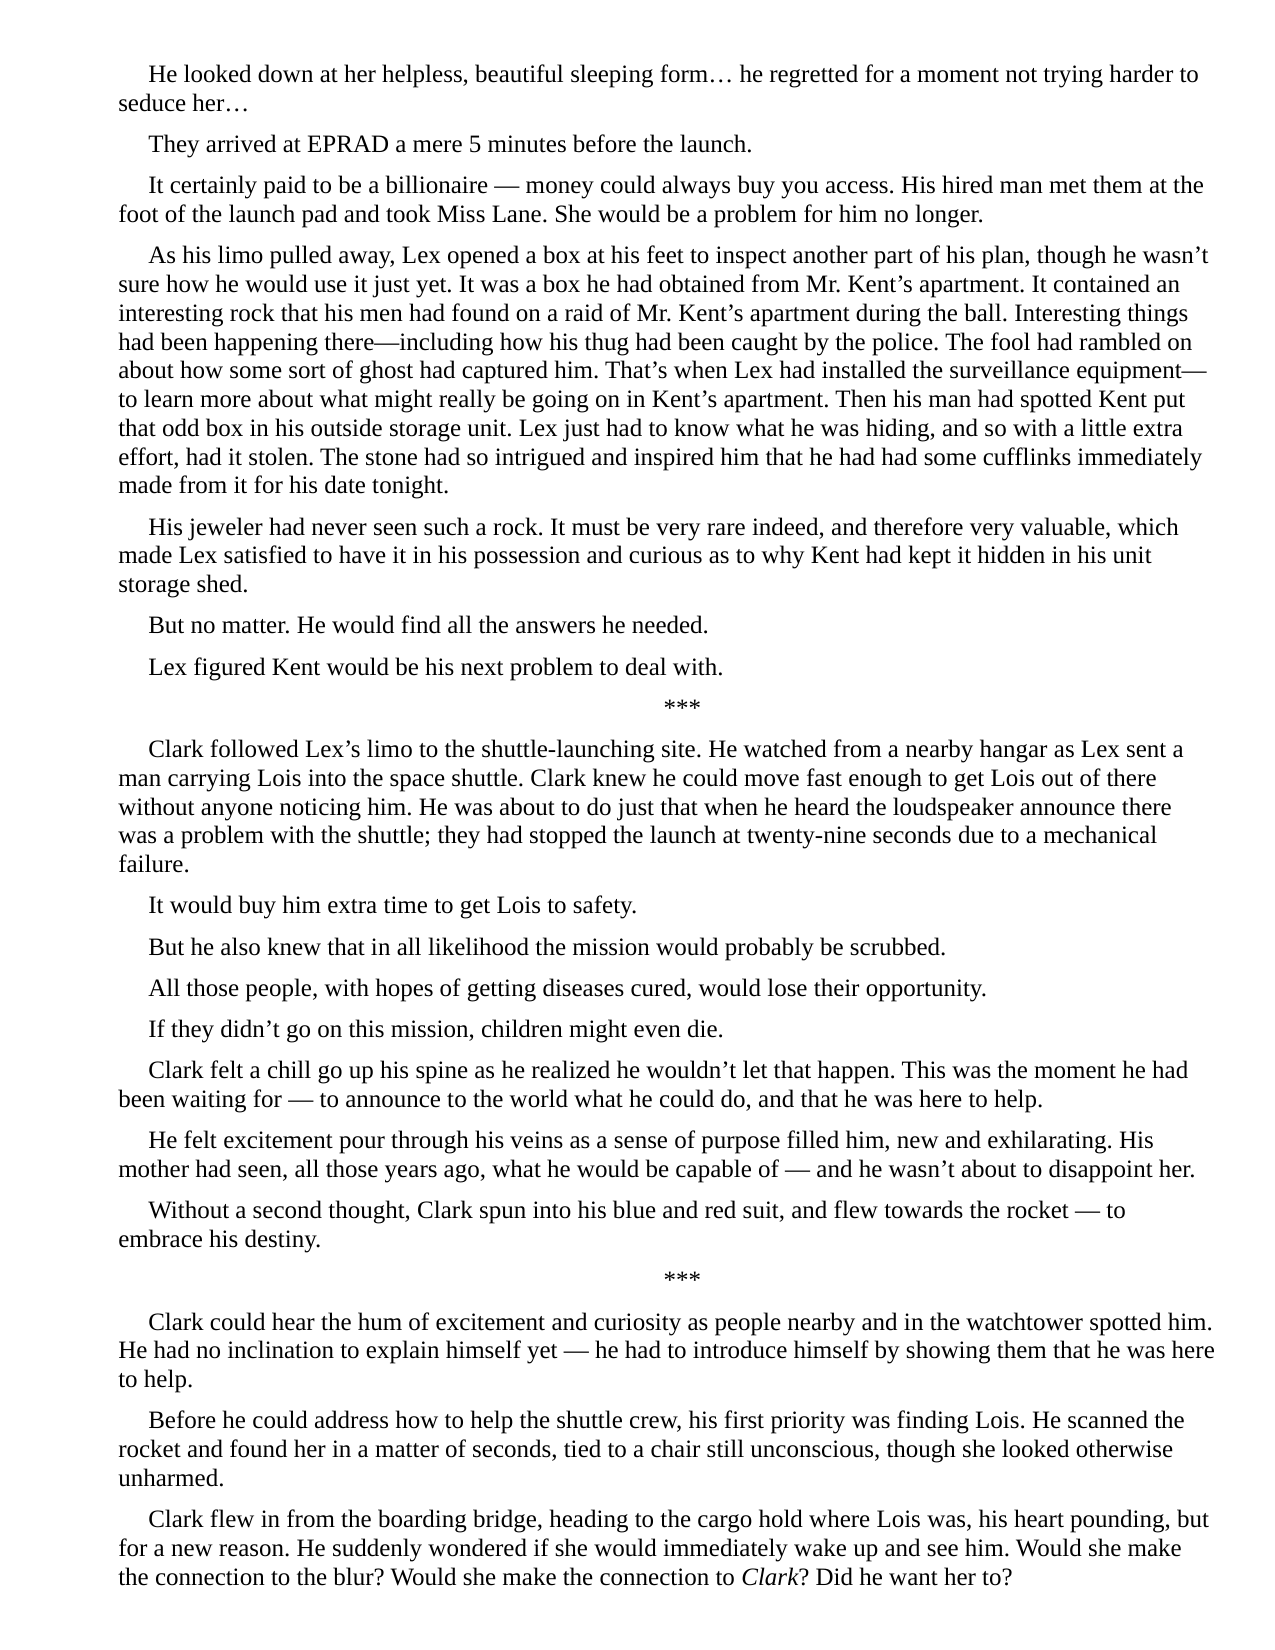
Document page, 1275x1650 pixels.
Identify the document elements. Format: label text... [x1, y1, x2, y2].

text Clark could hear the hum of excitement and curiosity as people nearby and in the watchtower spotted him. He had no inclination to explain himself yet — he had to introduce himself by showing them that he was here to help. [118, 1307, 1216, 1393]
text As his limo pulled away, Lex opened a box at his feet to inspect another part of his plan, though he wasn’t sure how he would use it just yet. It was a box he had obtained from Mr. Kent’s apartment. It contained an interesting rock that his men had found on a raid of Mr. Kent’s apartment during the ball. Interesting things had been happening there—including how his thug had been caught by the police. The fool had rambled on about how some sort of ghost had captured him. That’s when Lex had installed the surveillance equipment—to learn more about what might really be going on in Kent’s apartment. Then his man had spotted Kent put that odd box in his outside storage unit. Lex just had to know what he was hiding, and so with a little extra effort, had it stolen. The stone had so intrigued and inspired him that he had had some cufflinks immediately made from it for his date tonight. [118, 240, 1216, 499]
text Without a second thought, Clark spun into his blue and red suit, and flew towards the rocket — to embrace his destiny. [118, 1195, 1216, 1253]
text It would buy him extra time to get Lois to safety. [118, 890, 1216, 919]
text His jeweler had never seen such a rock. It must be very rare indeed, and therefore very valuable, which made Lex satisfied to have it in his possession and curious as to why Kent had kept it hidden in his unit storage shed. [118, 512, 1216, 598]
text Clark followed Lex’s limo to the shuttle-launching site. He watched from a nearby hangar as Lex sent a man carrying Lois into the space shuttle. Clark knew he could move fast enough to get Lois out of there without anyone noticing him. He was about to do just that when he heard the loudspeaker announce there was a problem with the shuttle; they had stopped the launch at twenty-nine seconds due to a mechanical failure. [118, 734, 1216, 878]
text He felt excitement pour through his veins as a sense of purpose filled him, new and exhilarating. His mother had seen, all those years ago, what he would be capable of — and he wasn’t about to disappoint her. [118, 1125, 1216, 1183]
text Lex figured Kent would be his next problem to deal with. [118, 652, 1216, 680]
text It certainly paid to be a billionaire — money could always buy you access. His hired man met them at the foot of the launch pad and took Miss Lane. She would be a problem for him no longer. [118, 170, 1216, 228]
text But no matter. He would find all the answers he needed. [118, 610, 1216, 639]
text Before he could address how to help the shuttle crew, his first priority was finding Lois. He scanned the rocket and found her in a matter of seconds, tied to a chair still unconscious, though she looked otherwise unharmed. [118, 1405, 1216, 1492]
text Clark flew in from the boarding bridge, heading to the cargo hold where Lois was, his heart pounding, but for a new reason. He suddenly wondered if she would immediately wake up and see him. Would she make the connection to the blur? Would she make the connection to Clark? Did he want her to? [118, 1504, 1216, 1590]
text They arrived at EPRAD a mere 5 minutes before the launch. [118, 129, 1216, 158]
text If they didn’t go on this mission, children might even die. [118, 1014, 1216, 1043]
text *** [118, 693, 1216, 722]
text *** [118, 1265, 1216, 1294]
text But he also knew that in all likelihood the mission would probably be scrubbed. [118, 932, 1216, 960]
text He looked down at her helpless, beautiful sleeping form… he regretted for a moment not trying harder to seduce her… [118, 59, 1216, 117]
text Clark felt a chill go up his spine as he realized he wouldn’t let that happen. This was the moment he had been waiting for — to announce to the world what he could do, and that he was here to help. [118, 1055, 1216, 1113]
text All those people, with hopes of getting diseases cured, would lose their opportunity. [118, 973, 1216, 1002]
